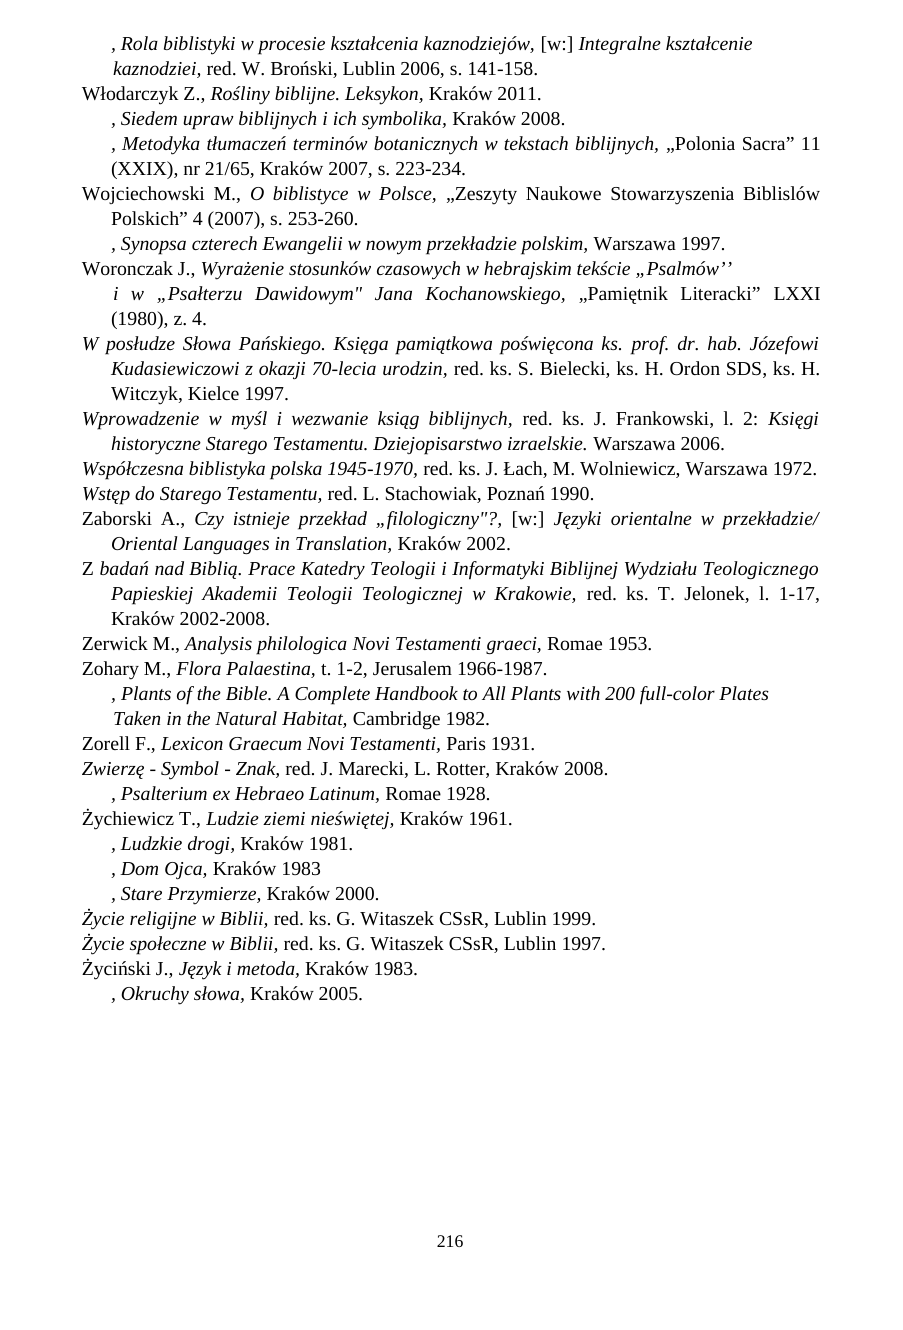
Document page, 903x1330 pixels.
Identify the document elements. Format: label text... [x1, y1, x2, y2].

text Wojciechowski M., O biblistyce w Polsce, „Zeszyty Naukowe Stowarzyszenia Biblislów Polskich” 4 (2007), s. 253-260. [82, 182, 821, 230]
text Zwierzę - Symbol - Znak, red. J. Marecki, L. Rotter, Kraków 2008. [82, 757, 821, 780]
text , Stare Przymierze, Kraków 2000. [82, 882, 821, 905]
text Współczesna biblistyka polska 1945-1970, red. ks. J. Łach, M. Wolniewicz, Warszawa 1972. [82, 457, 821, 480]
text , Synopsa czterech Ewangelii w nowym przekładzie polskim, Warszawa 1997. [82, 232, 821, 255]
text , Okruchy słowa, Kraków 2005. [82, 982, 821, 1005]
text Wprowadzenie w myśl i wezwanie ksiąg biblijnych, red. ks. J. Frankowski, l. 2: Księgi historyczne Starego Testamentu. Dziejopisarstwo izraelskie. Warszawa 2006. [82, 407, 821, 455]
text Życiński J., Język i metoda, Kraków 1983. [82, 957, 821, 980]
text 216 [437, 1230, 470, 1251]
text Włodarczyk Z., Rośliny biblijne. Leksykon, Kraków 2011. [82, 82, 821, 105]
text , Dom Ojca, Kraków 1983 [82, 857, 821, 880]
text Z badań nad Biblią. Prace Katedry Teologii i Informatyki Biblijnej Wydziału Teologiczne­go Papieskiej Akademii Teologii Teologicznej w Krakowie, red. ks. T. Jelonek, l. 1-17, Kraków 2002-2008. [82, 557, 821, 630]
text , Rola biblistyki w procesie kształcenia kaznodziejów, [w:] Integralne kształcenie [82, 32, 821, 55]
text , Ludzkie drogi, Kraków 1981. [82, 832, 821, 855]
text Życie religijne w Biblii, red. ks. G. Witaszek CSsR, Lublin 1999. [82, 907, 821, 930]
text Zerwick M., Analysis philologica Novi Testamenti graeci, Romae 1953. [82, 632, 821, 655]
text Zohary M., Flora Palaestina, t. 1-2, Jerusalem 1966-1987. [82, 657, 821, 680]
text Wstęp do Starego Testamentu, red. L. Stachowiak, Poznań 1990. [82, 482, 821, 505]
text , Plants of the Bible. A Complete Handbook to All Plants with 200 full-color Plates [82, 682, 821, 705]
text , Metodyka tłumaczeń terminów botanicznych w tekstach biblijnych, „Polonia Sac­ra” 11 (XXIX), nr 21/65, Kraków 2007, s. 223-234. [82, 132, 821, 180]
text Woronczak J., Wyrażenie stosunków czasowych w hebrajskim tekście „Psalmów’’ [82, 257, 821, 280]
text Taken in the Natural Habitat, Cambridge 1982. [111, 707, 821, 730]
text kaznodziei, red. W. Broński, Lublin 2006, s. 141-158. [111, 57, 821, 80]
text , Psalterium ex Hebraeo Latinum, Romae 1928. [82, 782, 821, 805]
text Zorell F., Lexicon Graecum Novi Testamenti, Paris 1931. [82, 732, 821, 755]
text Życie społeczne w Biblii, red. ks. G. Witaszek CSsR, Lublin 1997. [82, 932, 821, 955]
text , Siedem upraw biblijnych i ich symbolika, Kraków 2008. [82, 107, 821, 130]
text i w „Psałterzu Dawidowym" Jana Kochanowskiego, „Pamiętnik Literacki” LXXI (1980), z. 4. [111, 282, 821, 330]
text Żychiewicz T., Ludzie ziemi nieświętej, Kraków 1961. [82, 807, 821, 830]
text Zaborski A., Czy istnieje przekład „filologiczny"?, [w:] Języki orientalne w przekładzie/ Oriental Languages in Translation, Kraków 2002. [82, 507, 821, 555]
text W posłudze Słowa Pańskiego. Księga pamiątkowa poświęcona ks. prof. dr. hab. Józefowi Kudasiewiczowi z okazji 70-lecia urodzin, red. ks. S. Bielecki, ks. H. Ordon SDS, ks. H. Witczyk, Kielce 1997. [82, 332, 821, 405]
